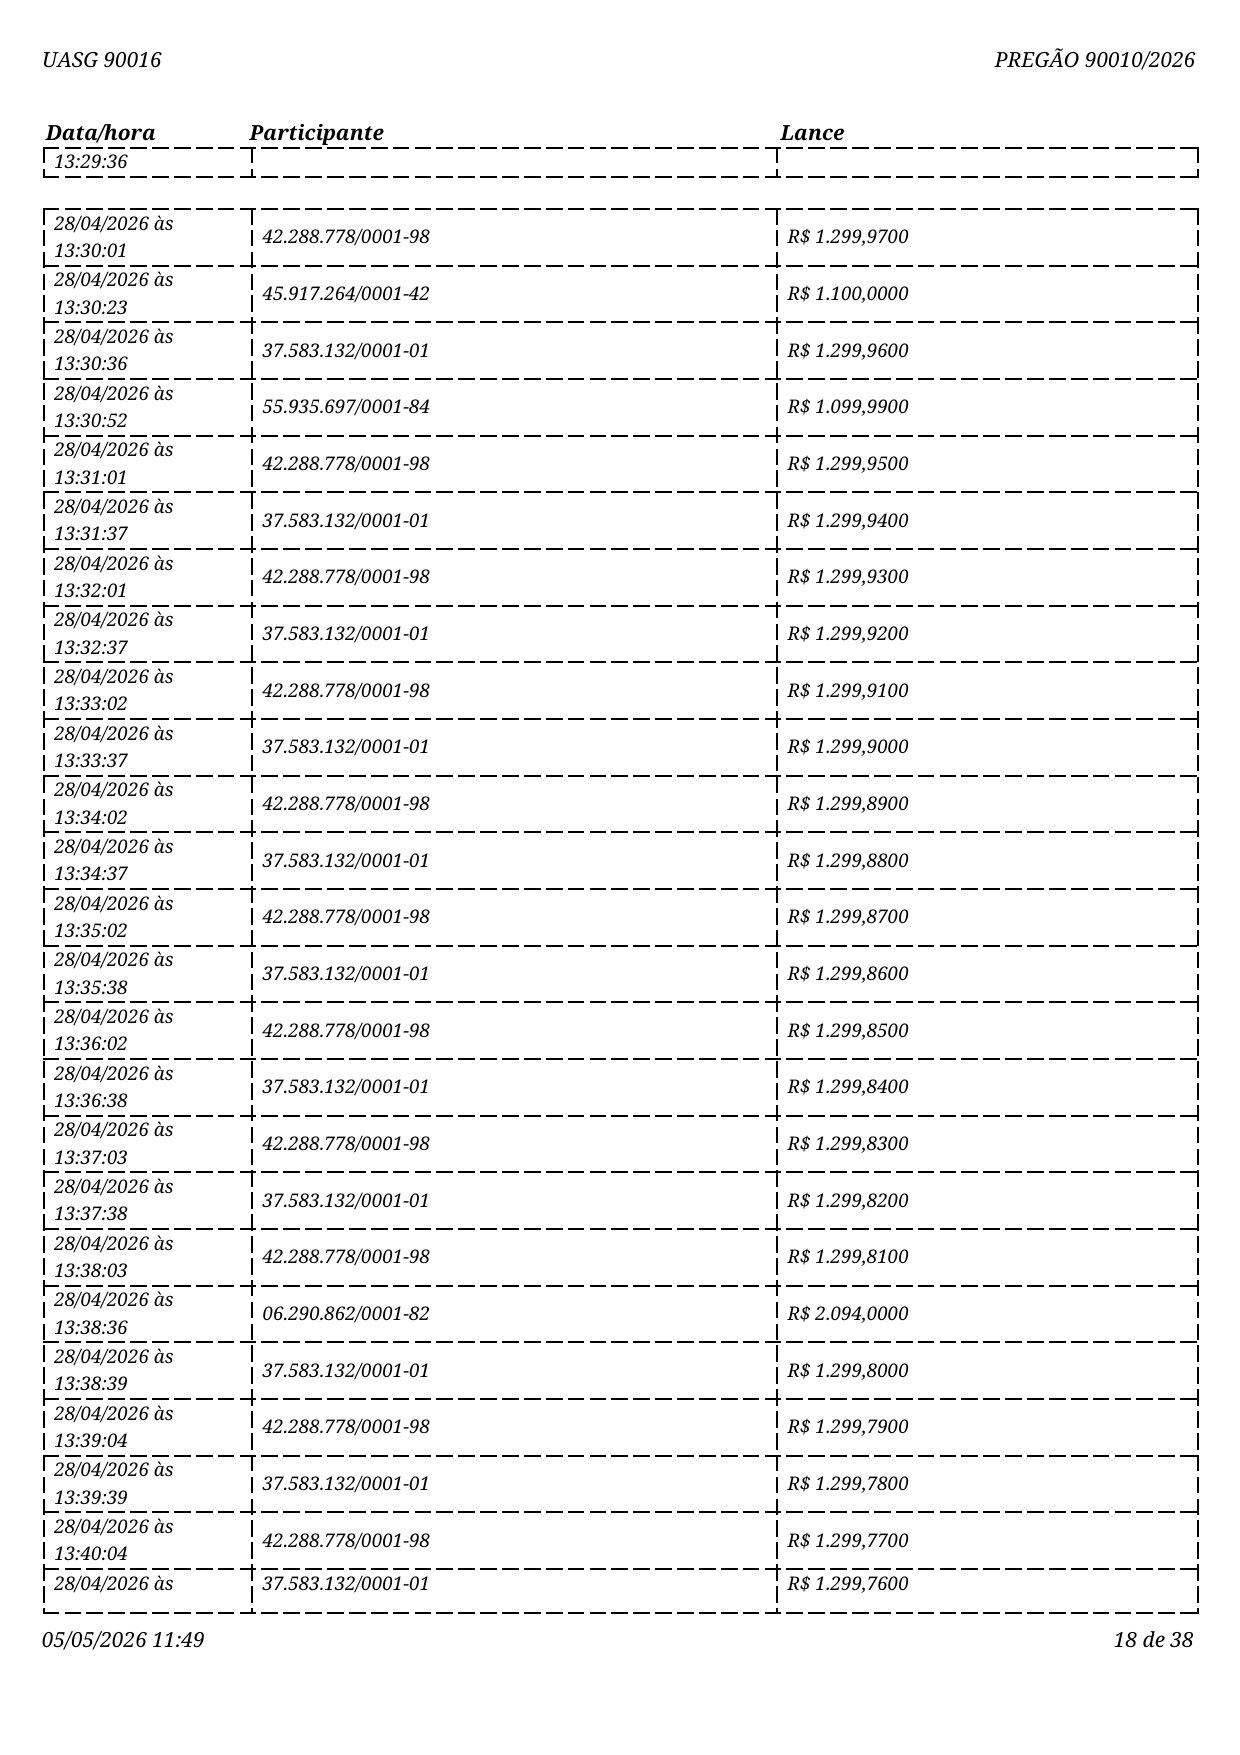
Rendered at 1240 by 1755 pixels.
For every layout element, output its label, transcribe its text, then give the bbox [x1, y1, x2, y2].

table_cell R$ 1.299,8500 [777, 1001, 1198, 1058]
table_header R$ 1.299,9700 [777, 208, 1198, 264]
table_cell 28/04/2026 às 13:32:37 [44, 605, 252, 661]
table_cell 28/04/2026 às 13:35:02 [44, 888, 252, 944]
table_cell 37.583.132/0001-01 [252, 831, 777, 888]
table_header 28/04/2026 às 13:30:01 [44, 208, 252, 264]
table_cell R$ 1.299,9600 [777, 321, 1198, 378]
table_cell 28/04/2026 às 13:38:03 [44, 1228, 252, 1284]
table_cell R$ 1.299,7700 [777, 1511, 1198, 1568]
table_cell 28/04/2026 às 13:31:37 [44, 491, 252, 548]
table_cell 28/04/2026 às 13:35:38 [44, 945, 252, 1001]
table_cell 37.583.132/0001-01 [252, 1058, 777, 1114]
table_cell 37.583.132/0001-01 [252, 321, 777, 378]
table_cell 45.917.264/0001-42 [252, 265, 777, 321]
table_cell 42.288.778/0001-98 [252, 1115, 777, 1171]
table_cell [252, 147, 777, 176]
table_cell 28/04/2026 às 13:31:01 [44, 435, 252, 491]
table_cell 28/04/2026 às 13:30:23 [44, 265, 252, 321]
table_cell R$ 1.299,8900 [777, 775, 1198, 831]
table_cell 28/04/2026 às 13:34:02 [44, 775, 252, 831]
table_cell R$ 1.299,8300 [777, 1115, 1198, 1171]
table_cell R$ 1.299,9500 [777, 435, 1198, 491]
table_cell 37.583.132/0001-01 [252, 1568, 777, 1612]
table_cell R$ 1.299,8100 [777, 1228, 1198, 1284]
table_cell 42.288.778/0001-98 [252, 661, 777, 718]
table_cell R$ 1.299,8000 [777, 1341, 1198, 1398]
table_cell R$ 1.299,8400 [777, 1058, 1198, 1114]
table_cell R$ 1.299,9000 [777, 718, 1198, 774]
table_cell 28/04/2026 às 13:36:02 [44, 1001, 252, 1058]
table_cell 28/04/2026 às 13:39:39 [44, 1455, 252, 1511]
table_cell R$ 1.299,8700 [777, 888, 1198, 944]
table_cell R$ 2.094,0000 [777, 1285, 1198, 1341]
table_cell R$ 1.299,9300 [777, 548, 1198, 604]
table_cell R$ 1.299,9400 [777, 491, 1198, 548]
table_cell 37.583.132/0001-01 [252, 718, 777, 774]
table_header 42.288.778/0001-98 [252, 208, 777, 264]
table_cell 42.288.778/0001-98 [252, 1511, 777, 1568]
table_cell R$ 1.299,8800 [777, 831, 1198, 888]
table_cell 42.288.778/0001-98 [252, 1001, 777, 1058]
table_cell 37.583.132/0001-01 [252, 1455, 777, 1511]
table_cell 28/04/2026 às 13:32:01 [44, 548, 252, 604]
table_cell 55.935.697/0001-84 [252, 378, 777, 434]
table_cell 28/04/2026 às 13:34:37 [44, 831, 252, 888]
table_cell 37.583.132/0001-01 [252, 945, 777, 1001]
table_cell 06.290.862/0001-82 [252, 1285, 777, 1341]
table_cell 28/04/2026 às 13:38:39 [44, 1341, 252, 1398]
table_cell 28/04/2026 às 13:36:38 [44, 1058, 252, 1114]
table_cell 37.583.132/0001-01 [252, 1341, 777, 1398]
table_cell R$ 1.299,9100 [777, 661, 1198, 718]
table_cell 42.288.778/0001-98 [252, 775, 777, 831]
table_cell 42.288.778/0001-98 [252, 435, 777, 491]
table_cell 42.288.778/0001-98 [252, 548, 777, 604]
table_cell 28/04/2026 às 13:40:04 [44, 1511, 252, 1568]
table_cell 28/04/2026 às 13:37:03 [44, 1115, 252, 1171]
table_cell R$ 1.299,7900 [777, 1398, 1198, 1454]
table_cell 28/04/2026 às 13:33:02 [44, 661, 252, 718]
table_cell 42.288.778/0001-98 [252, 1228, 777, 1284]
table_cell R$ 1.099,9900 [777, 378, 1198, 434]
table_cell 37.583.132/0001-01 [252, 605, 777, 661]
table_cell 28/04/2026 às 13:39:04 [44, 1398, 252, 1454]
table_cell 28/04/2026 às [44, 1568, 252, 1612]
table_cell 28/04/2026 às 13:38:36 [44, 1285, 252, 1341]
table_cell R$ 1.299,8600 [777, 945, 1198, 1001]
table_cell R$ 1.299,7800 [777, 1455, 1198, 1511]
table_cell R$ 1.299,9200 [777, 605, 1198, 661]
table_cell 37.583.132/0001-01 [252, 1171, 777, 1228]
table_cell [777, 147, 1198, 176]
table_cell 37.583.132/0001-01 [252, 491, 777, 548]
table_cell 28/04/2026 às 13:33:37 [44, 718, 252, 774]
table_cell 42.288.778/0001-98 [252, 888, 777, 944]
table_cell 28/04/2026 às 13:37:38 [44, 1171, 252, 1228]
table_cell R$ 1.299,7600 [777, 1568, 1198, 1612]
table_cell R$ 1.100,0000 [777, 265, 1198, 321]
table_cell 28/04/2026 às 13:30:52 [44, 378, 252, 434]
table_cell 42.288.778/0001-98 [252, 1398, 777, 1454]
table_cell 28/04/2026 às 13:30:36 [44, 321, 252, 378]
table_cell 13:29:36 [44, 147, 252, 176]
table_cell R$ 1.299,8200 [777, 1171, 1198, 1228]
